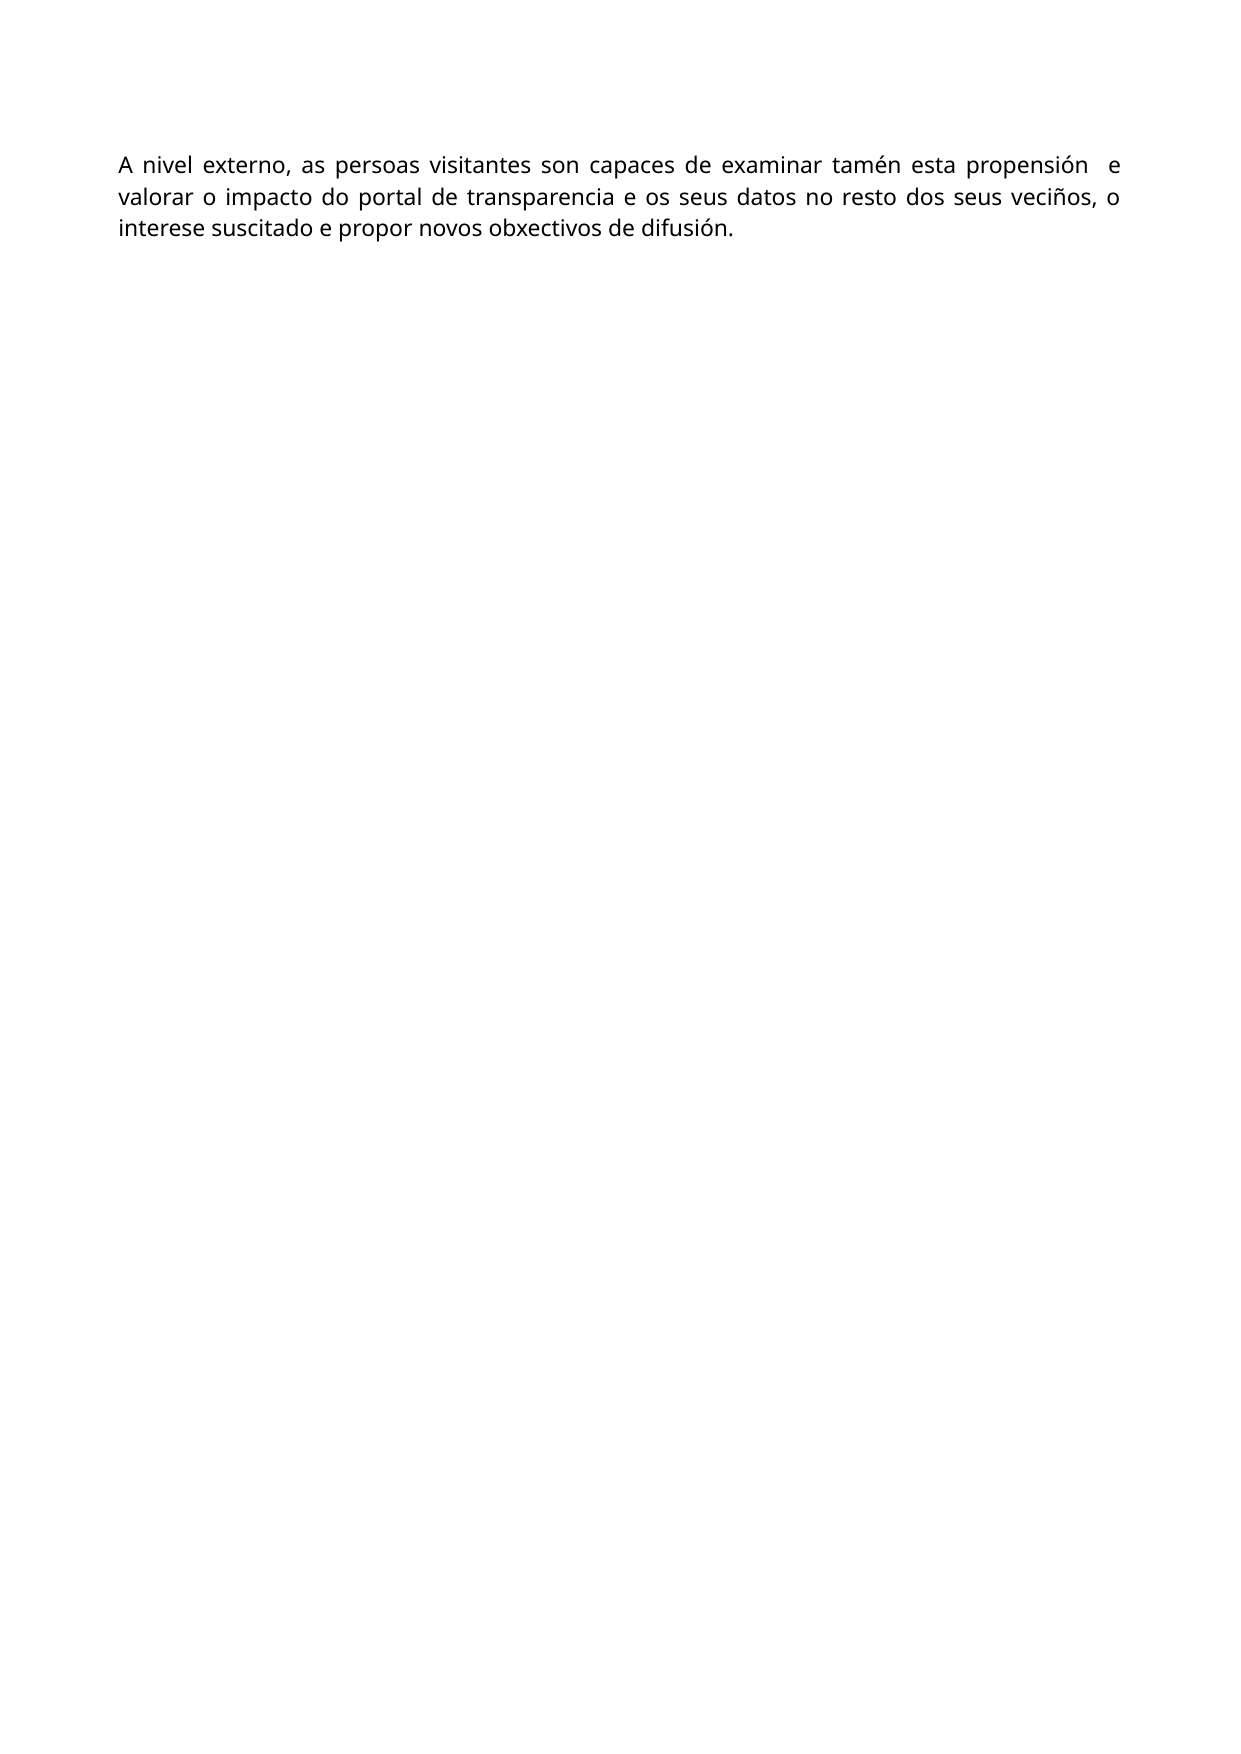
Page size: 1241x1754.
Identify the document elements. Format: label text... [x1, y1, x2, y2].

text A nivel externo, as persoas visitantes son capaces de examinar tamén esta propensión e valorar o impacto do portal de transparencia e os seus datos no resto dos seus veciños, o interese suscitado e propor novos obxectivos de difusión. [118, 149, 1122, 243]
